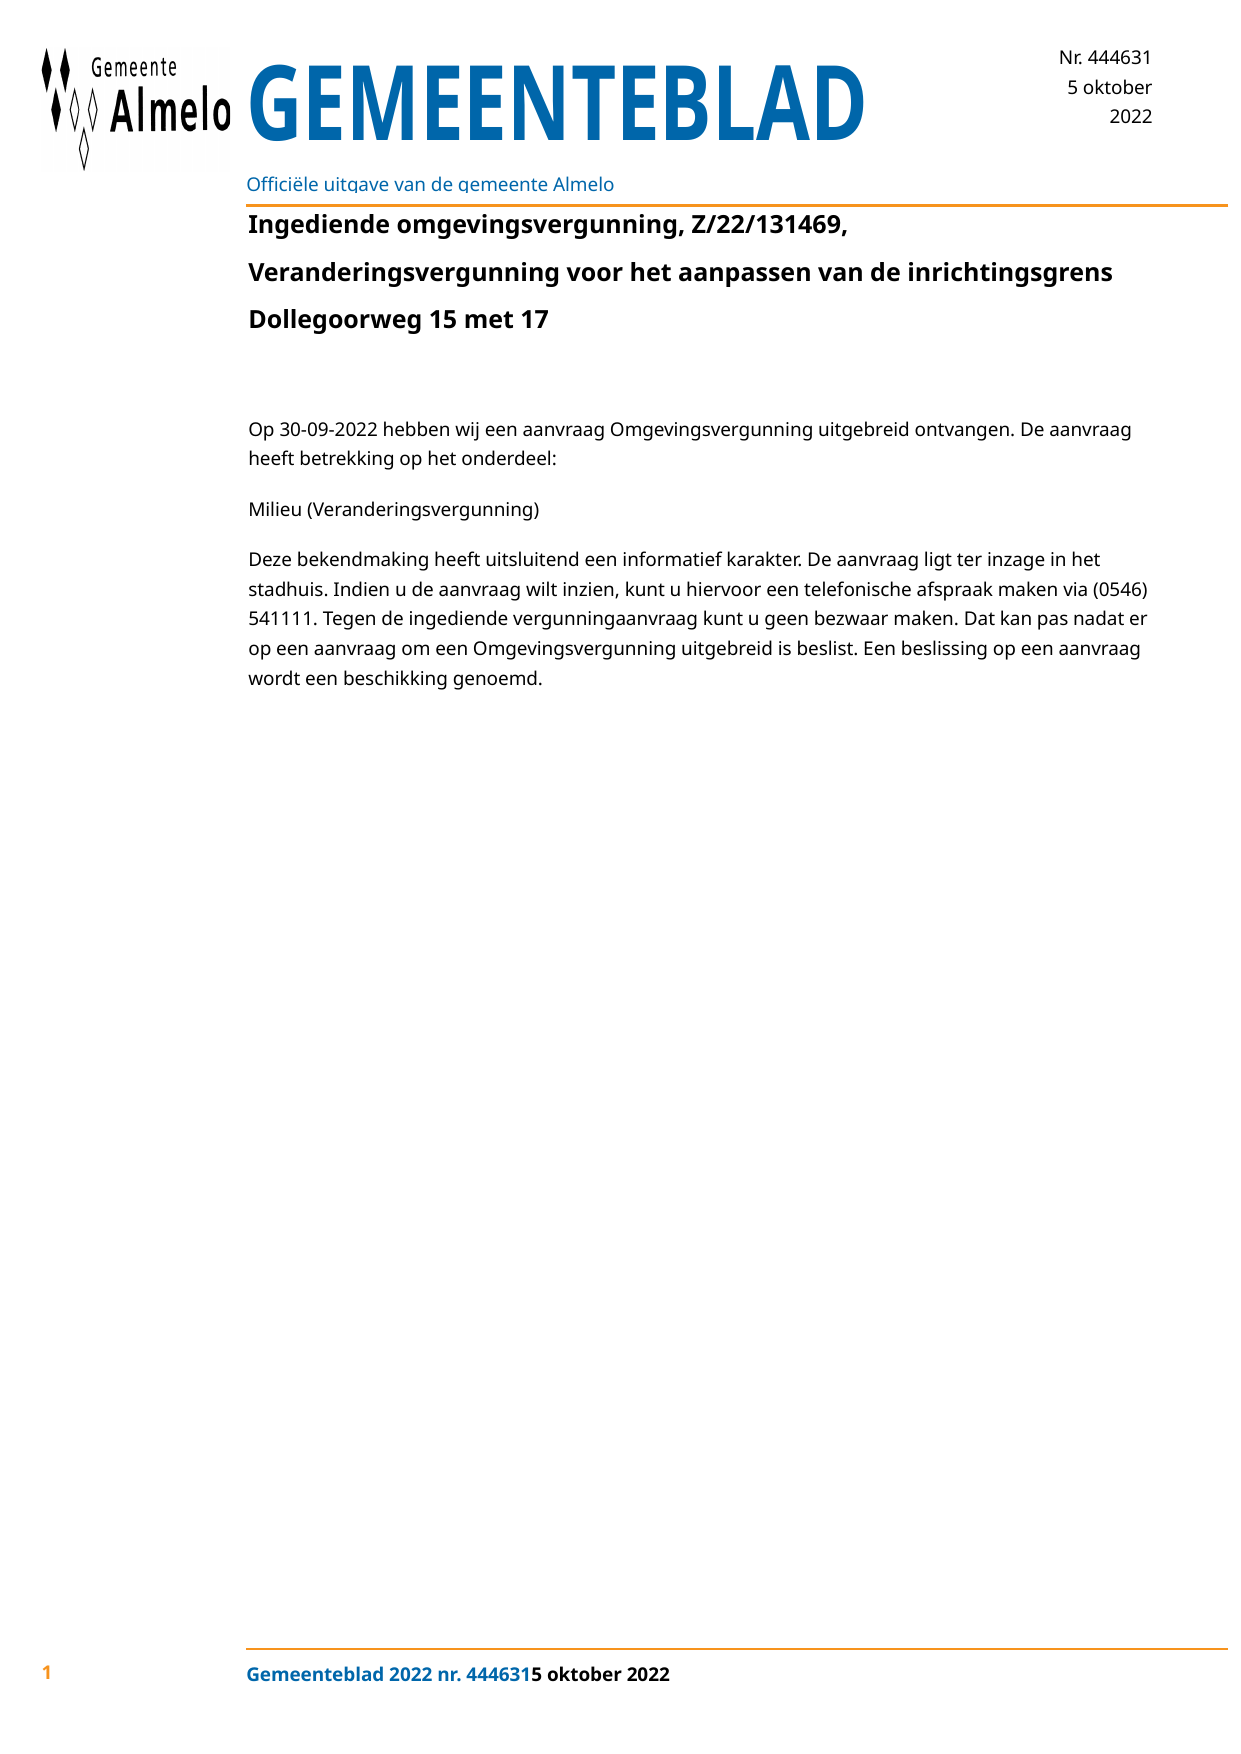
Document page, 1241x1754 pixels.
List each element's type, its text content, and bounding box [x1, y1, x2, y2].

text Milieu (Veranderingsvergunning) [248, 496, 1152, 522]
text Deze bekendmaking heeft uitsluitend een informatief karakter. De aanvraag ligt ter inzage in het stadhuis. Indien u de aanvraag wilt inzien, kunt u hiervoor een telefonische afspraak maken via (0546) 541111. Tegen de ingediende vergunningaanvraag kunt u geen bezwaar maken. Dat kan pas nadat er op een aanvraag om een Omgevingsvergunning uitgebreid is beslist. Een beslissing op een aanvraag wordt een beschikking genoemd. [248, 546, 1152, 690]
text Op 30-09-2022 hebben wij een aanvraag Omgevingsvergunning uitgebreid ontvangen. De aanvraag heeft betrekking op het onderdeel: [248, 416, 1152, 471]
text Ingediende omgevingsvergunning, Z/22/131469, Veranderingsvergunning voor het aanpassen van de inrichtingsgrens Dollegoorweg 15 met 17 [248, 207, 1152, 336]
picture [41, 47, 231, 172]
